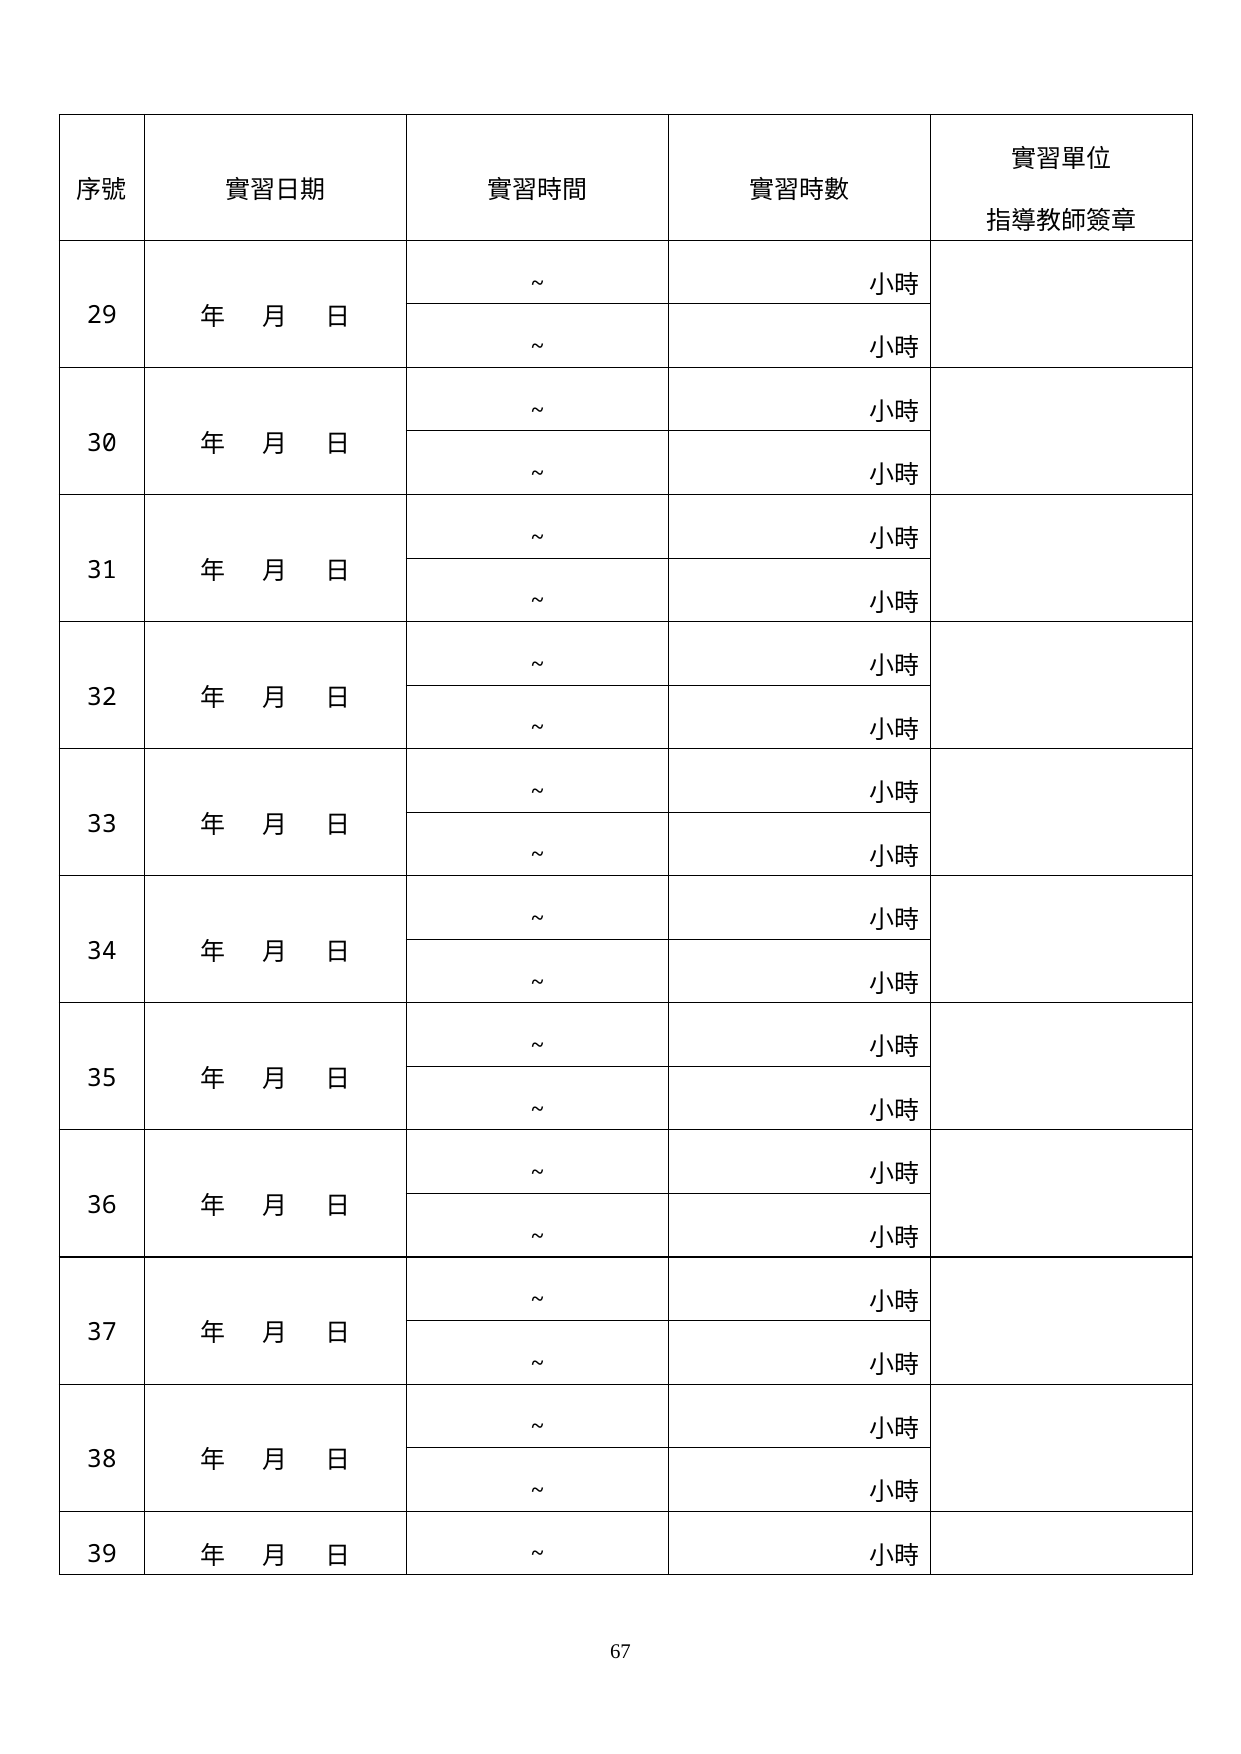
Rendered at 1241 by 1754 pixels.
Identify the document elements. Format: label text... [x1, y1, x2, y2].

table_cell [931, 749, 1192, 875]
table_cell 小時 [669, 431, 930, 494]
table_header 實習單位 指導教師簽章 [931, 115, 1192, 240]
table_cell 小時 [669, 686, 930, 748]
table_cell 年 月 日 [145, 622, 406, 748]
table_cell ~ [407, 241, 668, 303]
table_cell 小時 [669, 1003, 930, 1066]
table_cell 小時 [669, 622, 930, 684]
table_cell 小時 [669, 1512, 930, 1574]
table_cell ~ [407, 495, 668, 557]
table_cell 年 月 日 [145, 495, 406, 621]
table_cell ~ [407, 1130, 668, 1193]
table_cell 34 [60, 876, 144, 1002]
table_cell 年 月 日 [145, 368, 406, 494]
table_cell [931, 876, 1192, 1002]
table_cell 小時 [669, 495, 930, 557]
table_header 實習時間 [407, 115, 668, 240]
table_cell 年 月 日 [145, 1003, 406, 1129]
table_cell 小時 [669, 1258, 930, 1320]
table_cell ~ [407, 304, 668, 367]
table_cell 35 [60, 1003, 144, 1129]
table_cell 小時 [669, 813, 930, 875]
table_cell 年 月 日 [145, 1385, 406, 1511]
table_cell 37 [60, 1258, 144, 1383]
table_cell ~ [407, 749, 668, 812]
table_cell 39 [60, 1512, 144, 1574]
table_cell [931, 241, 1192, 367]
table_cell 31 [60, 495, 144, 621]
table_cell 38 [60, 1385, 144, 1511]
table_cell ~ [407, 940, 668, 1002]
table_cell ~ [407, 1448, 668, 1511]
table_cell 小時 [669, 1385, 930, 1447]
table_cell 小時 [669, 876, 930, 939]
table_cell 33 [60, 749, 144, 875]
table_cell [931, 1258, 1192, 1383]
table_cell 年 月 日 [145, 241, 406, 367]
table_cell 29 [60, 241, 144, 367]
table_cell ~ [407, 559, 668, 621]
table_cell ~ [407, 876, 668, 939]
table_cell [931, 495, 1192, 621]
table_cell [931, 1512, 1192, 1574]
table_cell 小時 [669, 241, 930, 303]
table_header 實習時數 [669, 115, 930, 240]
table_cell 小時 [669, 368, 930, 430]
table_cell 年 月 日 [145, 1130, 406, 1256]
table_cell 小時 [669, 940, 930, 1002]
table_cell 年 月 日 [145, 1512, 406, 1574]
table_cell ~ [407, 1385, 668, 1447]
table_cell [931, 1385, 1192, 1511]
table_cell ~ [407, 1258, 668, 1320]
table_cell 30 [60, 368, 144, 494]
table_header 實習日期 [145, 115, 406, 240]
table_cell ~ [407, 686, 668, 748]
table_cell 小時 [669, 304, 930, 367]
table_cell ~ [407, 813, 668, 875]
table_cell 小時 [669, 559, 930, 621]
table_cell 36 [60, 1130, 144, 1256]
table_cell ~ [407, 622, 668, 684]
table_cell ~ [407, 1067, 668, 1129]
table_cell 小時 [669, 1194, 930, 1256]
table_cell 小時 [669, 749, 930, 812]
table_cell 年 月 日 [145, 1258, 406, 1383]
table_cell 小時 [669, 1130, 930, 1193]
table_cell [931, 368, 1192, 494]
table_cell 年 月 日 [145, 749, 406, 875]
table_cell ~ [407, 368, 668, 430]
table_cell 小時 [669, 1448, 930, 1511]
table_cell [931, 1130, 1192, 1256]
table_header 序號 [60, 115, 144, 240]
table_cell [931, 1003, 1192, 1129]
table_cell 小時 [669, 1067, 930, 1129]
table_cell ~ [407, 1003, 668, 1066]
table_cell [931, 622, 1192, 748]
table_cell 32 [60, 622, 144, 748]
table_cell ~ [407, 431, 668, 494]
table_cell ~ [407, 1321, 668, 1383]
table_cell ~ [407, 1194, 668, 1256]
table_cell ~ [407, 1512, 668, 1574]
table_cell 年 月 日 [145, 876, 406, 1002]
table_cell 小時 [669, 1321, 930, 1383]
